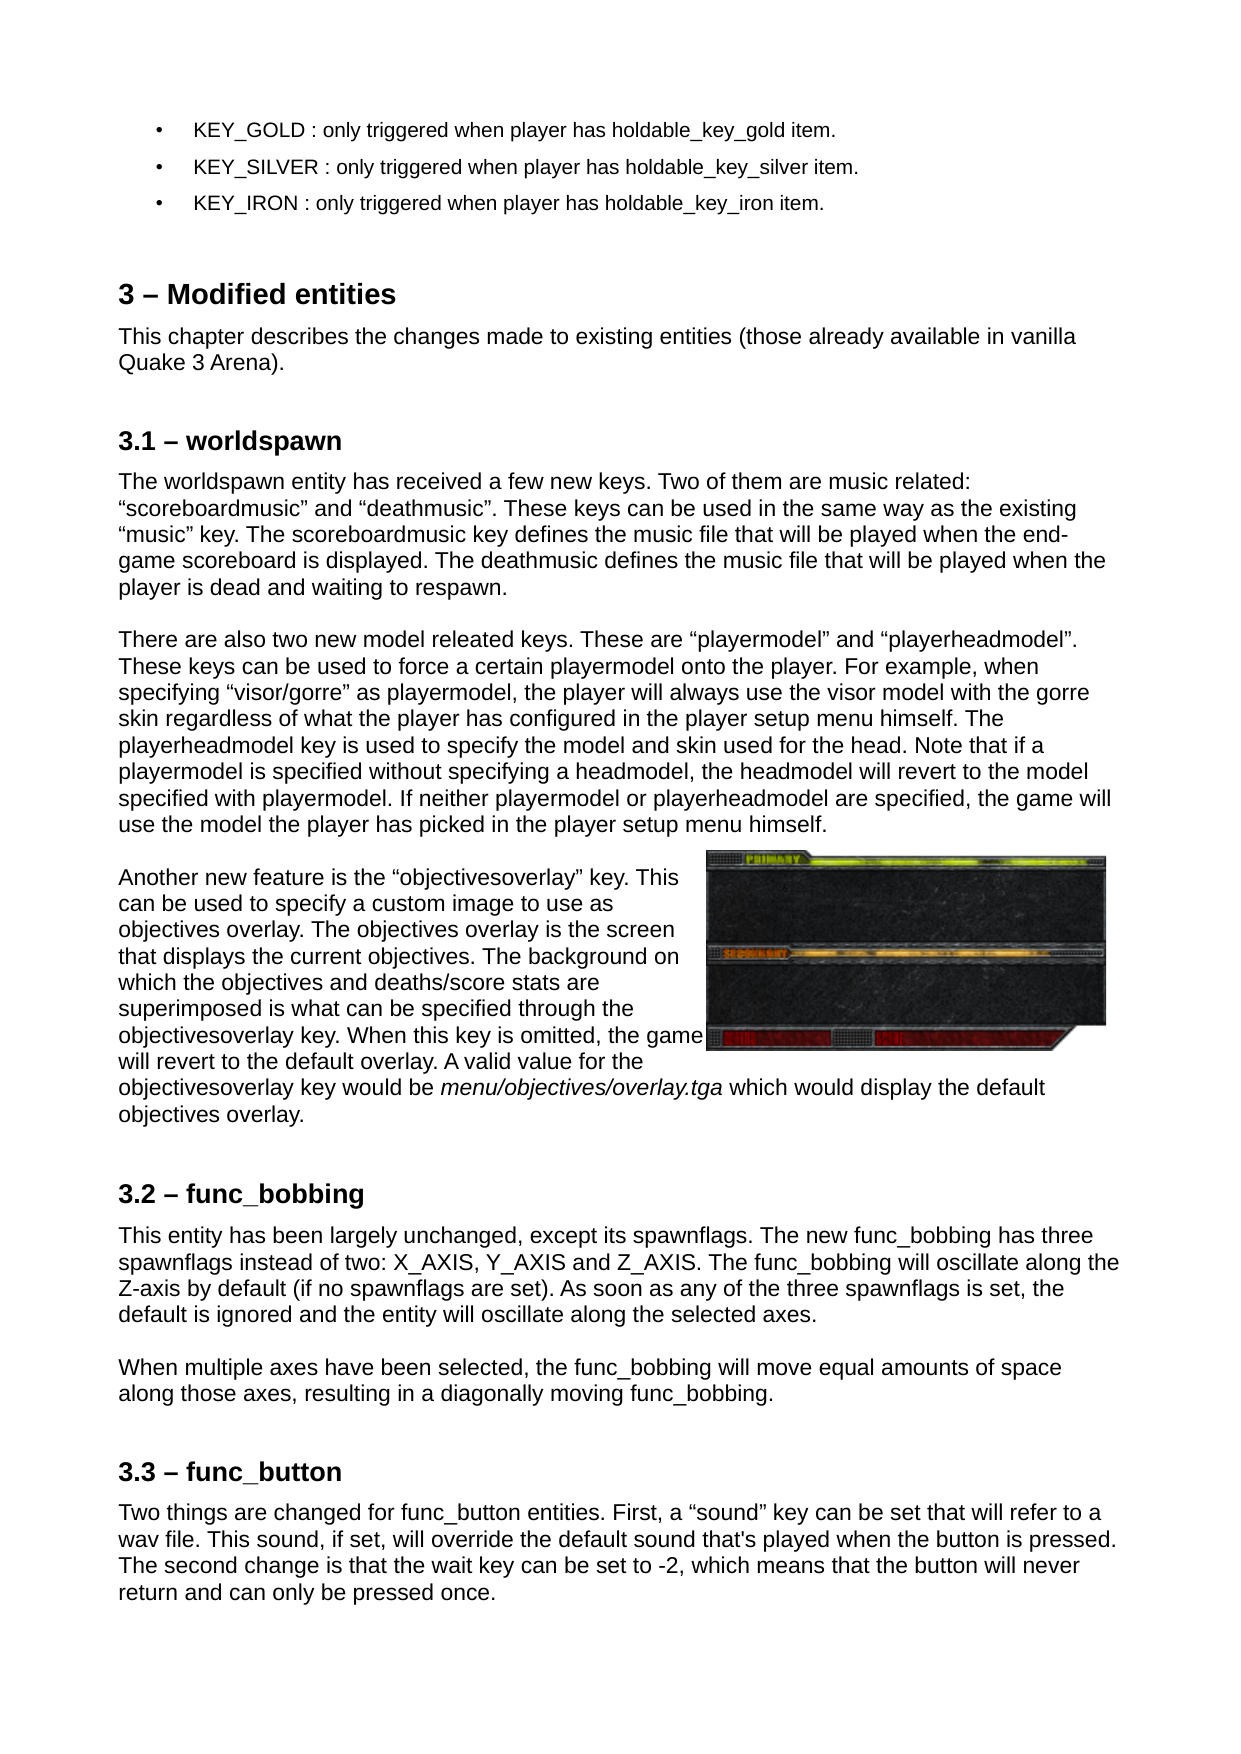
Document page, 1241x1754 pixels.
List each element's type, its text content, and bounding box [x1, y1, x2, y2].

picture [706, 850, 1107, 1051]
subtitle 3.3 – func_button [118, 1456, 1122, 1487]
list KEY_SILVER : only triggered when player has holdable_key_silver item. [156, 155, 1122, 179]
list KEY_GOLD : only triggered when player has holdable_key_gold item. [156, 118, 1122, 142]
list KEY_IRON : only triggered when player has holdable_key_iron item. [156, 191, 1122, 215]
text There are also two new model releated keys. These are “playermodel” and “playerheadmodel”. These keys can be used to force a certain playermodel onto the player. For example, when specifying “visor/gorre” as playermodel, the player will always use the visor model with the gorre skin regardless of what the player has configured in the player setup menu himself. The playerheadmodel key is used to specify the model and skin used for the head. Note that if a playermodel is specified without specifying a headmodel, the headmodel will revert to the model specified with playermodel. If neither playermodel or playerheadmodel are specified, the game will use the model the player has picked in the player setup menu himself. [118, 626, 1122, 837]
text Another new feature is the “objectivesoverlay” key. This can be used to specify a custom image to use as objectives overlay. The objectives overlay is the screen that displays the current objectives. The background on which the objectives and deaths/score stats are superimposed is what can be specified through the objectivesoverlay key. When this key is omitted, the game will revert to the default overlay. A valid value for the objectivesoverlay key would be menu/objectives/overlay.tga which would display the default objectives overlay. [118, 863, 1122, 1127]
subtitle 3.1 – worldspawn [118, 424, 1122, 456]
text Two things are changed for func_button entities. First, a “sound” key can be set that will refer to a wav file. This sound, if set, will override the default sound that's played when the button is pressed. [118, 1499, 1122, 1552]
text The second change is that the wait key can be set to -2, which means that the button will never return and can only be pressed once. [118, 1552, 1122, 1605]
text When multiple axes have been selected, the func_bobbing will move equal amounts of space along those axes, resulting in a diagonally moving func_bobbing. [118, 1354, 1122, 1407]
text This chapter describes the changes made to existing entities (those already available in vanilla Quake 3 Arena). [118, 323, 1122, 376]
subtitle 3.2 – func_bobbing [118, 1178, 1122, 1210]
text The worldspawn entity has received a few new keys. Two of them are music related: “scoreboardmusic” and “deathmusic”. These keys can be used in the same way as the existing “music” key. The scoreboardmusic key defines the music file that will be played when the end-game scoreboard is displayed. The deathmusic defines the music file that will be played when the player is dead and waiting to respawn. [118, 468, 1122, 600]
text This entity has been largely unchanged, except its spawnflags. The new func_bobbing has three spawnflags instead of two: X_AXIS, Y_AXIS and Z_AXIS. The func_bobbing will oscillate along the Z-axis by default (if no spawnflags are set). As soon as any of the three spawnflags is set, the default is ignored and the entity will oscillate along the selected axes. [118, 1222, 1122, 1328]
subtitle 3 – Modified entities [118, 277, 1122, 310]
